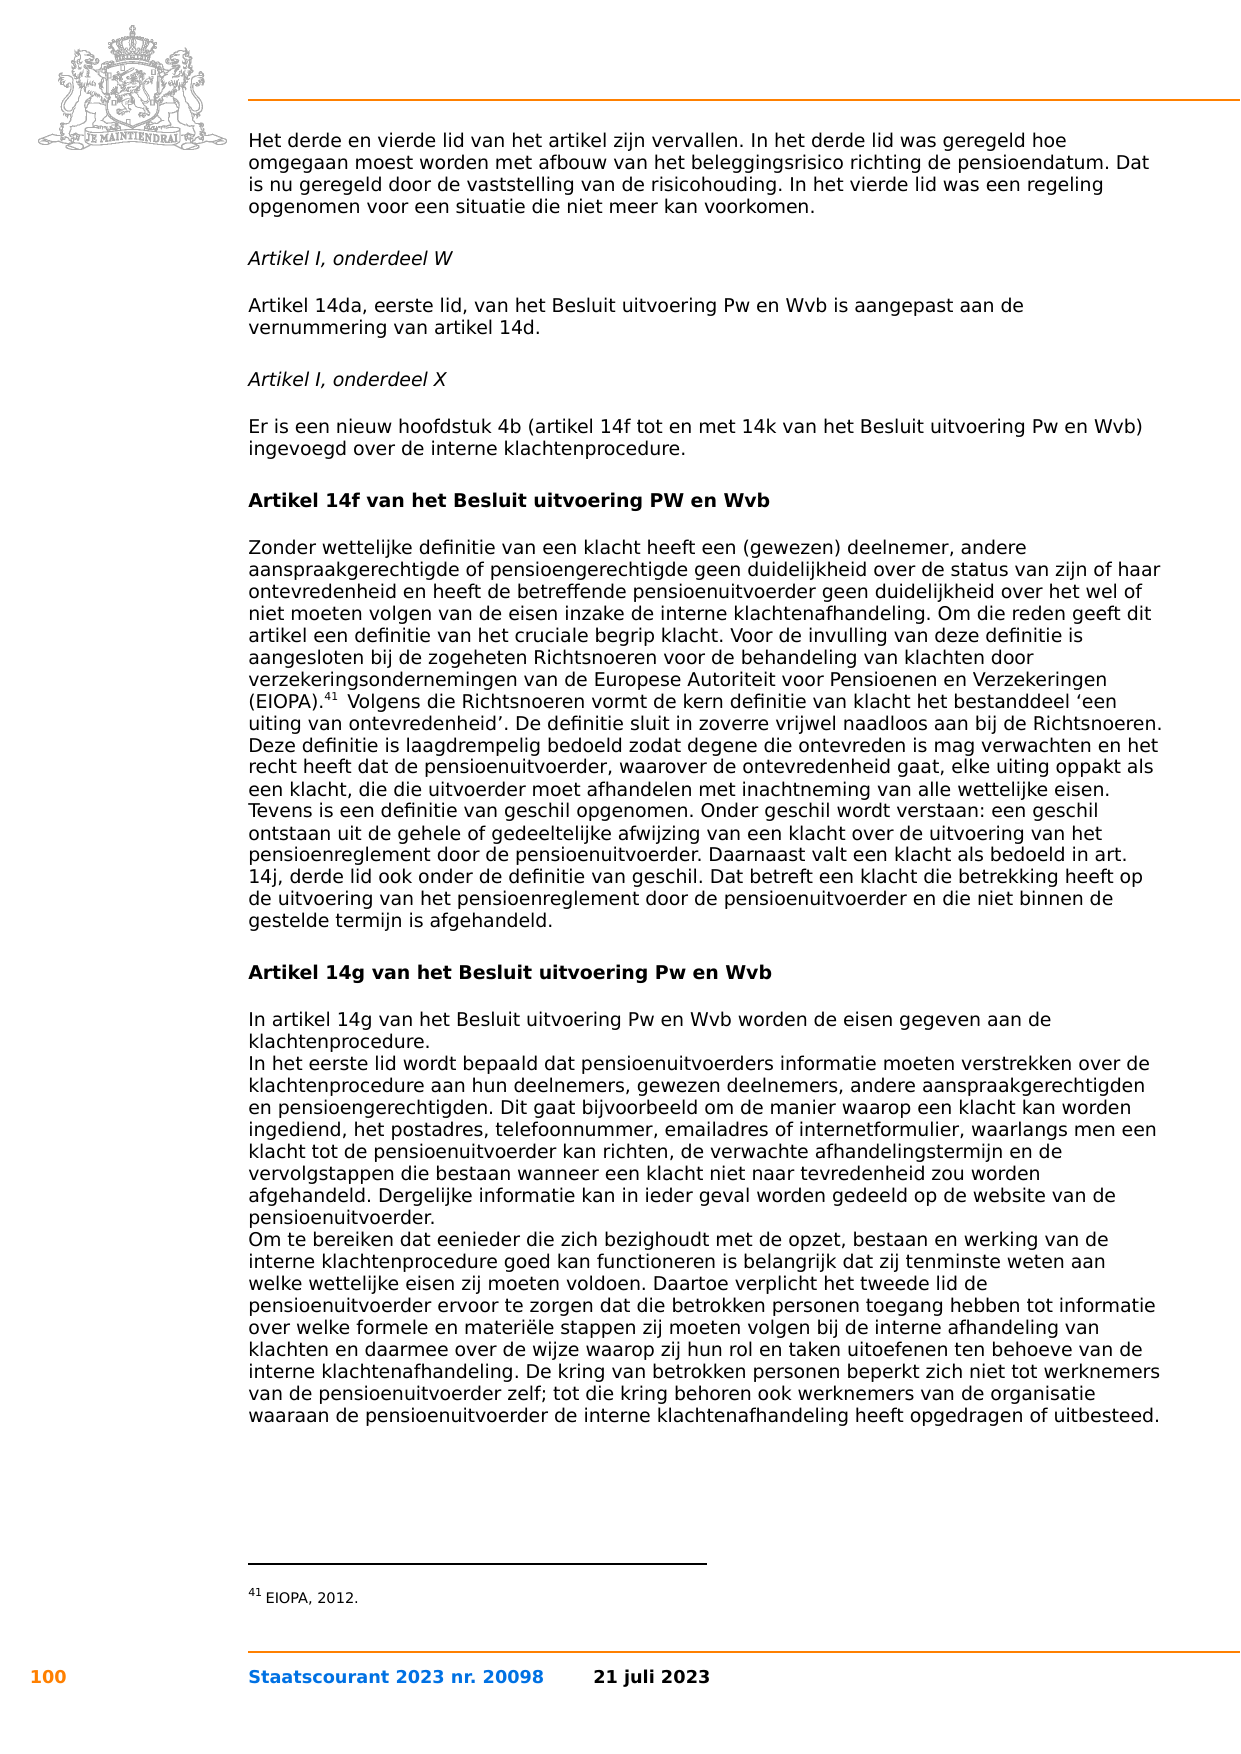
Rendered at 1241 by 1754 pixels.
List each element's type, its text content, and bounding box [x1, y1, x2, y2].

text Om te bereiken dat eenieder die zich bezighoudt met de opzet, bestaan en werking van de interne klachtenprocedure goed kan functioneren is belangrijk dat zij tenminste weten aan welke wettelijke eisen zij moeten voldoen. Daartoe verplicht het tweede lid de pensioenuitvoerder ervoor te zorgen dat die betrokken personen toegang hebben tot informatie over welke formele en materiële stappen zij moeten volgen bij de interne afhandeling van klachten en daarmee over de wijze waarop zij hun rol en taken uitoefenen ten behoeve van de interne klachtenafhandeling. De kring van betrokken personen beperkt zich niet tot werknemers van de pensioenuitvoerder zelf; tot die kring behoren ook werknemers van de organisatie waaraan de pensioenuitvoerder de interne klachtenafhandeling heeft opgedragen of uitbesteed. [248, 1229, 1163, 1427]
text In het eerste lid wordt bepaald dat pensioenuitvoerders informatie moeten verstrekken over de klachtenprocedure aan hun deelnemers, gewezen deelnemers, andere aanspraakgerechtigden en pensioengerechtigden. Dit gaat bijvoorbeeld om de manier waarop een klacht kan worden ingediend, het postadres, telefoonnummer, emailadres of internetformulier, waarlangs men een klacht tot de pensioenuitvoerder kan richten, de verwachte afhandelingstermijn en de vervolgstappen die bestaan wanneer een klacht niet naar tevredenheid zou worden afgehandeld. Dergelijke informatie kan in ieder geval worden gedeeld op de website van de pensioenuitvoerder. [248, 1053, 1163, 1229]
text EIOPA, 2012. [248, 1586, 1163, 1608]
subtitle Artikel I, onderdeel X [248, 369, 1163, 391]
text Zonder wettelijke definitie van een klacht heeft een (gewezen) deelnemer, andere aanspraakgerechtigde of pensioengerechtigde geen duidelijkheid over de status van zijn of haar ontevredenheid en heeft de betreffende pensioenuitvoerder geen duidelijkheid over het wel of niet moeten volgen van de eisen inzake de interne klachtenafhandeling. Om die reden geeft dit artikel een definitie van het cruciale begrip klacht. Voor de invulling van deze definitie is aangesloten bij de zogeheten Richtsnoeren voor de behandeling van klachten door verzekeringsondernemingen van de Europese Autoriteit voor Pensioenen en Verzekeringen (EIOPA). Volgens die Richtsnoeren vormt de kern definitie van klacht het bestanddeel ‘een uiting van ontevredenheid’. De definitie sluit in zoverre vrijwel naadloos aan bij de Richtsnoeren. Deze definitie is laagdrempelig bedoeld zodat degene die ontevreden is mag verwachten en het recht heeft dat de pensioenuitvoerder, waarover de ontevredenheid gaat, elke uiting oppakt als een klacht, die die uitvoerder moet afhandelen met inachtneming van alle wettelijke eisen. [248, 537, 1163, 800]
text In artikel 14g van het Besluit uitvoering Pw en Wvb worden de eisen gegeven aan de klachtenprocedure. [248, 1009, 1163, 1053]
picture [38, 25, 227, 150]
text Er is een nieuw hoofdstuk 4b (artikel 14f tot en met 14k van het Besluit uitvoering Pw en Wvb) ingevoegd over de interne klachtenprocedure. [248, 416, 1163, 460]
subtitle Artikel 14g van het Besluit uitvoering Pw en Wvb [248, 962, 1163, 984]
text Tevens is een definitie van geschil opgenomen. Onder geschil wordt verstaan: een geschil ontstaan uit de gehele of gedeeltelijke afwijzing van een klacht over de uitvoering van het pensioenreglement door de pensioenuitvoerder. Daarnaast valt een klacht als bedoeld in art. 14j, derde lid ook onder de definitie van geschil. Dat betreft een klacht die betrekking heeft op de uitvoering van het pensioenreglement door de pensioenuitvoerder en die niet binnen de gestelde termijn is afgehandeld. [248, 800, 1163, 932]
subtitle Artikel I, onderdeel W [248, 248, 1163, 270]
text Het derde en vierde lid van het artikel zijn vervallen. In het derde lid was geregeld hoe omgegaan moest worden met afbouw van het beleggingsrisico richting de pensioendatum. Dat is nu geregeld door de vaststelling van de risicohouding. In het vierde lid was een regeling opgenomen voor een situatie die niet meer kan voorkomen. [248, 130, 1163, 218]
subtitle Artikel 14f van het Besluit uitvoering PW en Wvb [248, 490, 1163, 512]
text Artikel 14da, eerste lid, van het Besluit uitvoering Pw en Wvb is aangepast aan de vernummering van artikel 14d. [248, 295, 1163, 339]
